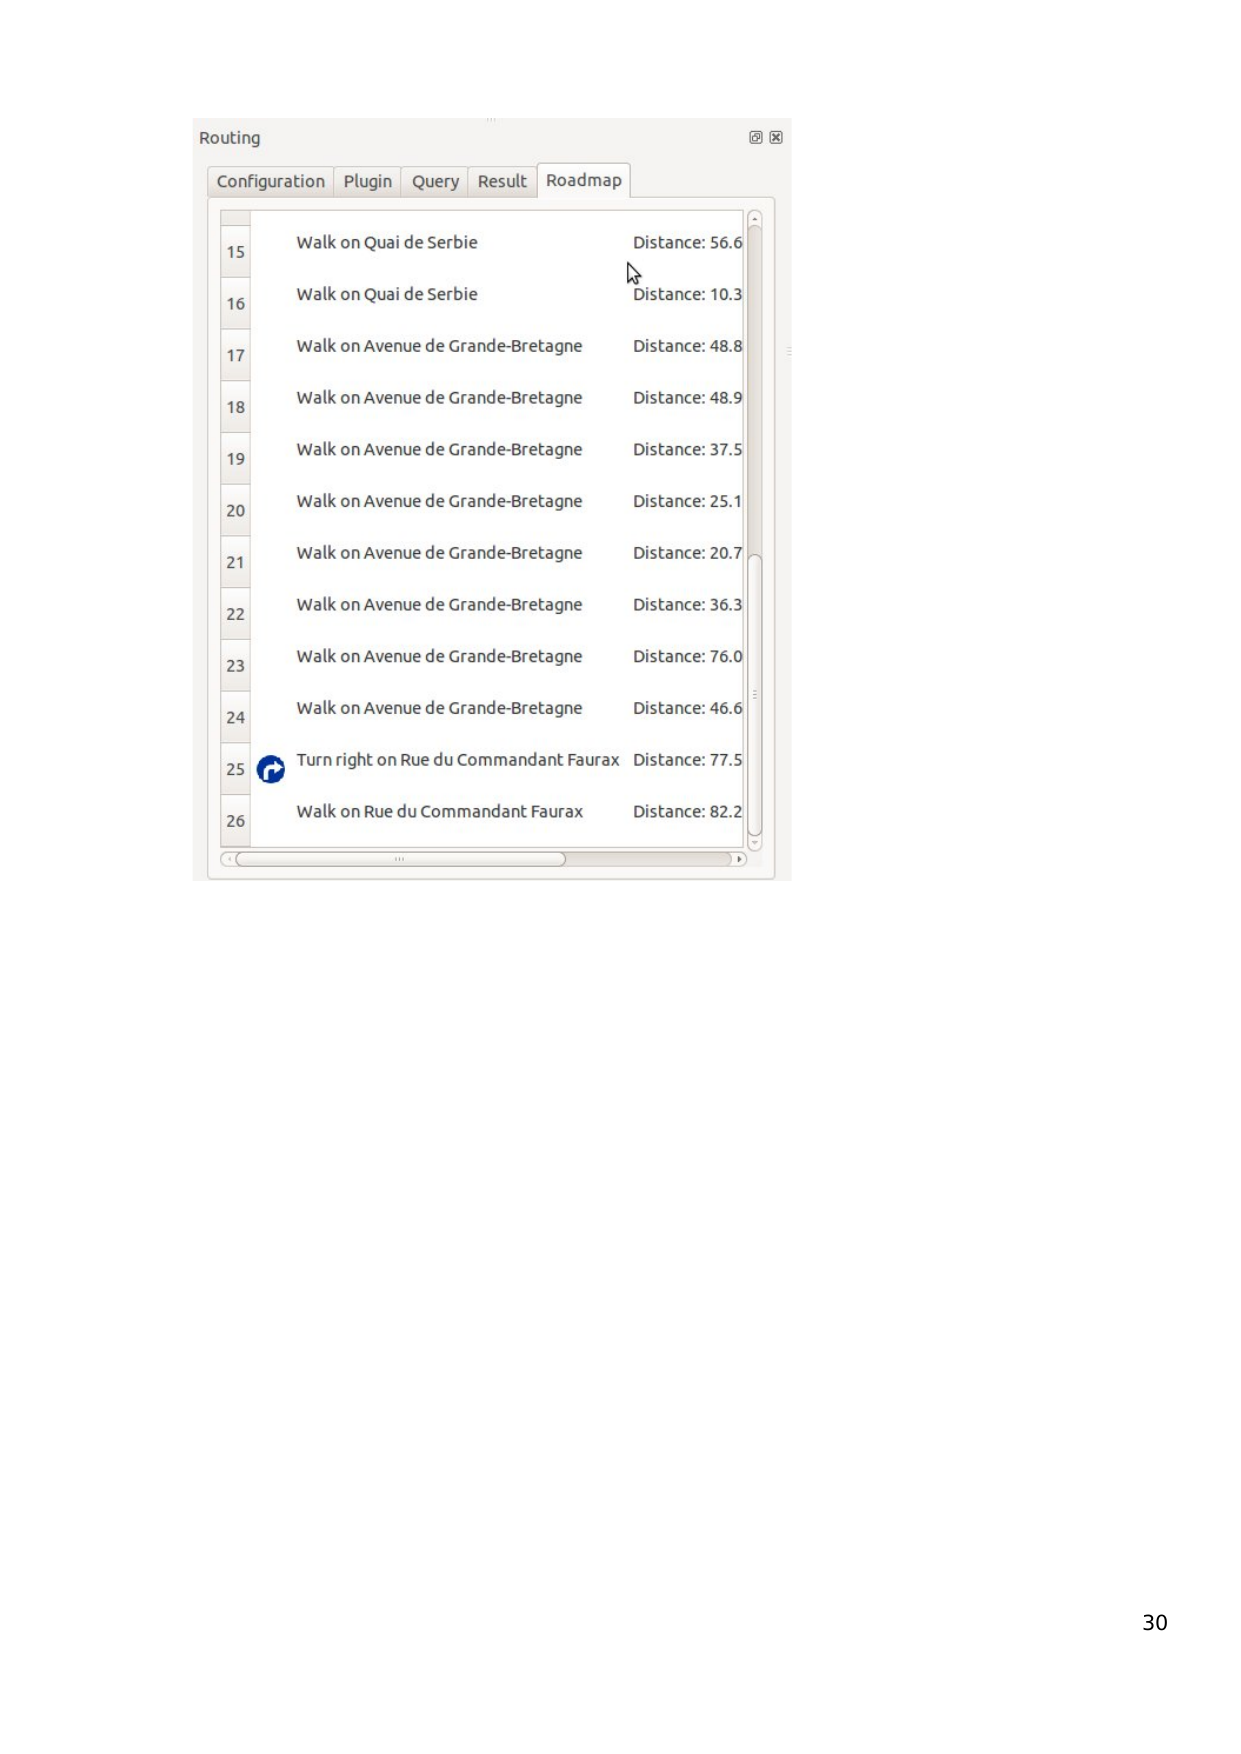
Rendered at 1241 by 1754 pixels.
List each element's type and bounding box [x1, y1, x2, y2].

picture [192, 118, 792, 881]
